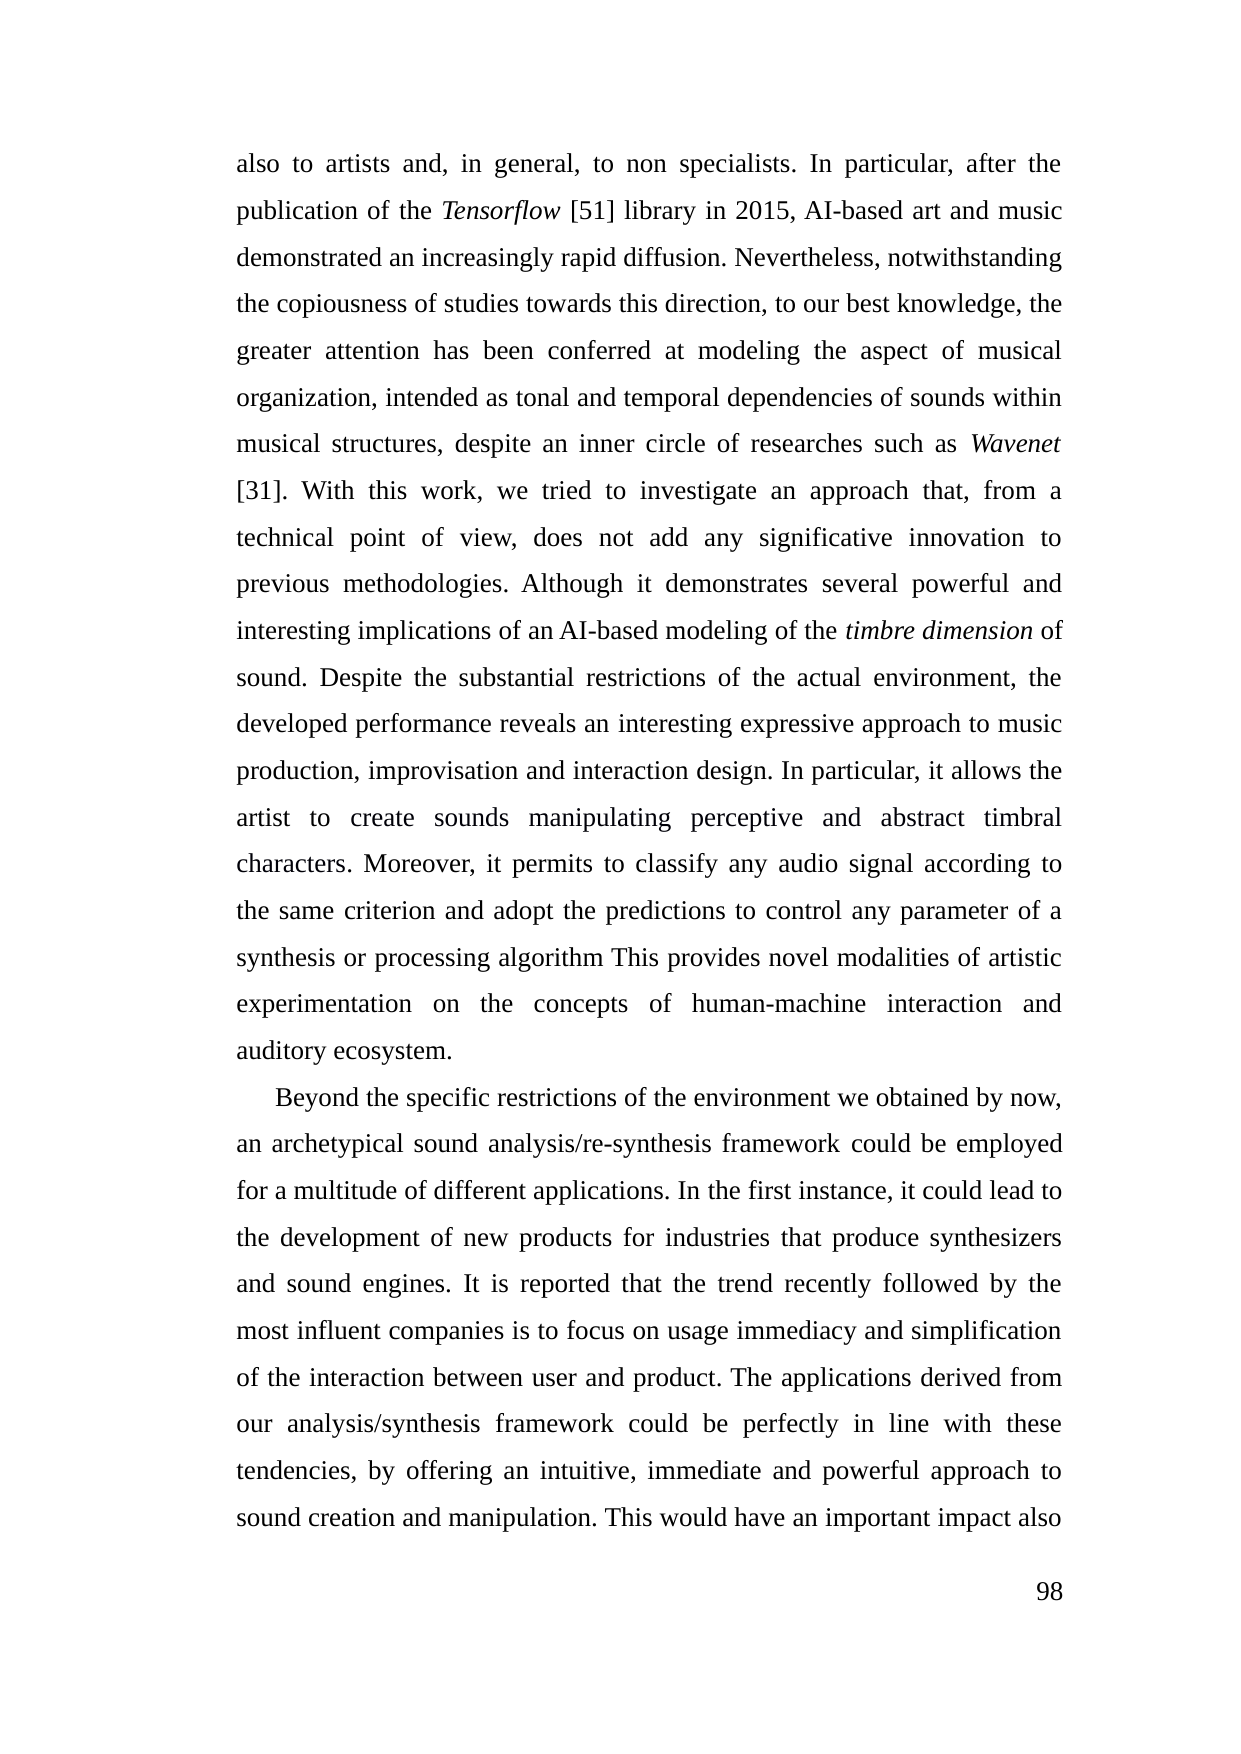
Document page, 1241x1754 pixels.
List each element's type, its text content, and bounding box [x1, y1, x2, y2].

text Beyond the specific restrictions of the environment we obtained by now, an archetypical sound analysis/re-synthesis framework could be employed for a multitude of different applications. In the first instance, it could lead to the development of new products for industries that produce synthesizers and sound engines. It is reported that the trend recently followed by the most influent companies is to focus on usage immediacy and simplification of the interaction between user and product. The applications derived from our analysis/synthesis framework could be perfectly in line with these tendencies, by offering an intuitive, immediate and powerful approach to sound creation and manipulation. This would have an important impact also [236, 1081, 1063, 1532]
text also to artists and, in general, to non specialists. In particular, after the publication of the Tensorflow [51] library in 2015, AI-based art and music demonstrated an increasingly rapid diffusion. Nevertheless, notwithstanding the copiousness of studies towards this direction, to our best knowledge, the greater attention has been conferred at modeling the aspect of musical organization, intended as tonal and temporal dependencies of sounds within musical structures, despite an inner circle of researches such as Wavenet [31]. With this work, we tried to investigate an approach that, from a technical point of view, does not add any significative innovation to previous methodologies. Although it demonstrates several powerful and interesting implications of an AI-based modeling of the timbre dimension of sound. Despite the substantial restrictions of the actual environment, the developed performance reveals an interesting expressive approach to music production, improvisation and interaction design. In particular, it allows the artist to create sounds manipulating perceptive and abstract timbral characters. Moreover, it permits to classify any audio signal according to the same criterion and adopt the predictions to control any parameter of a synthesis or processing algorithm This provides novel modalities of artistic experimentation on the concepts of human-machine interaction and auditory ecosystem. [236, 148, 1063, 1065]
